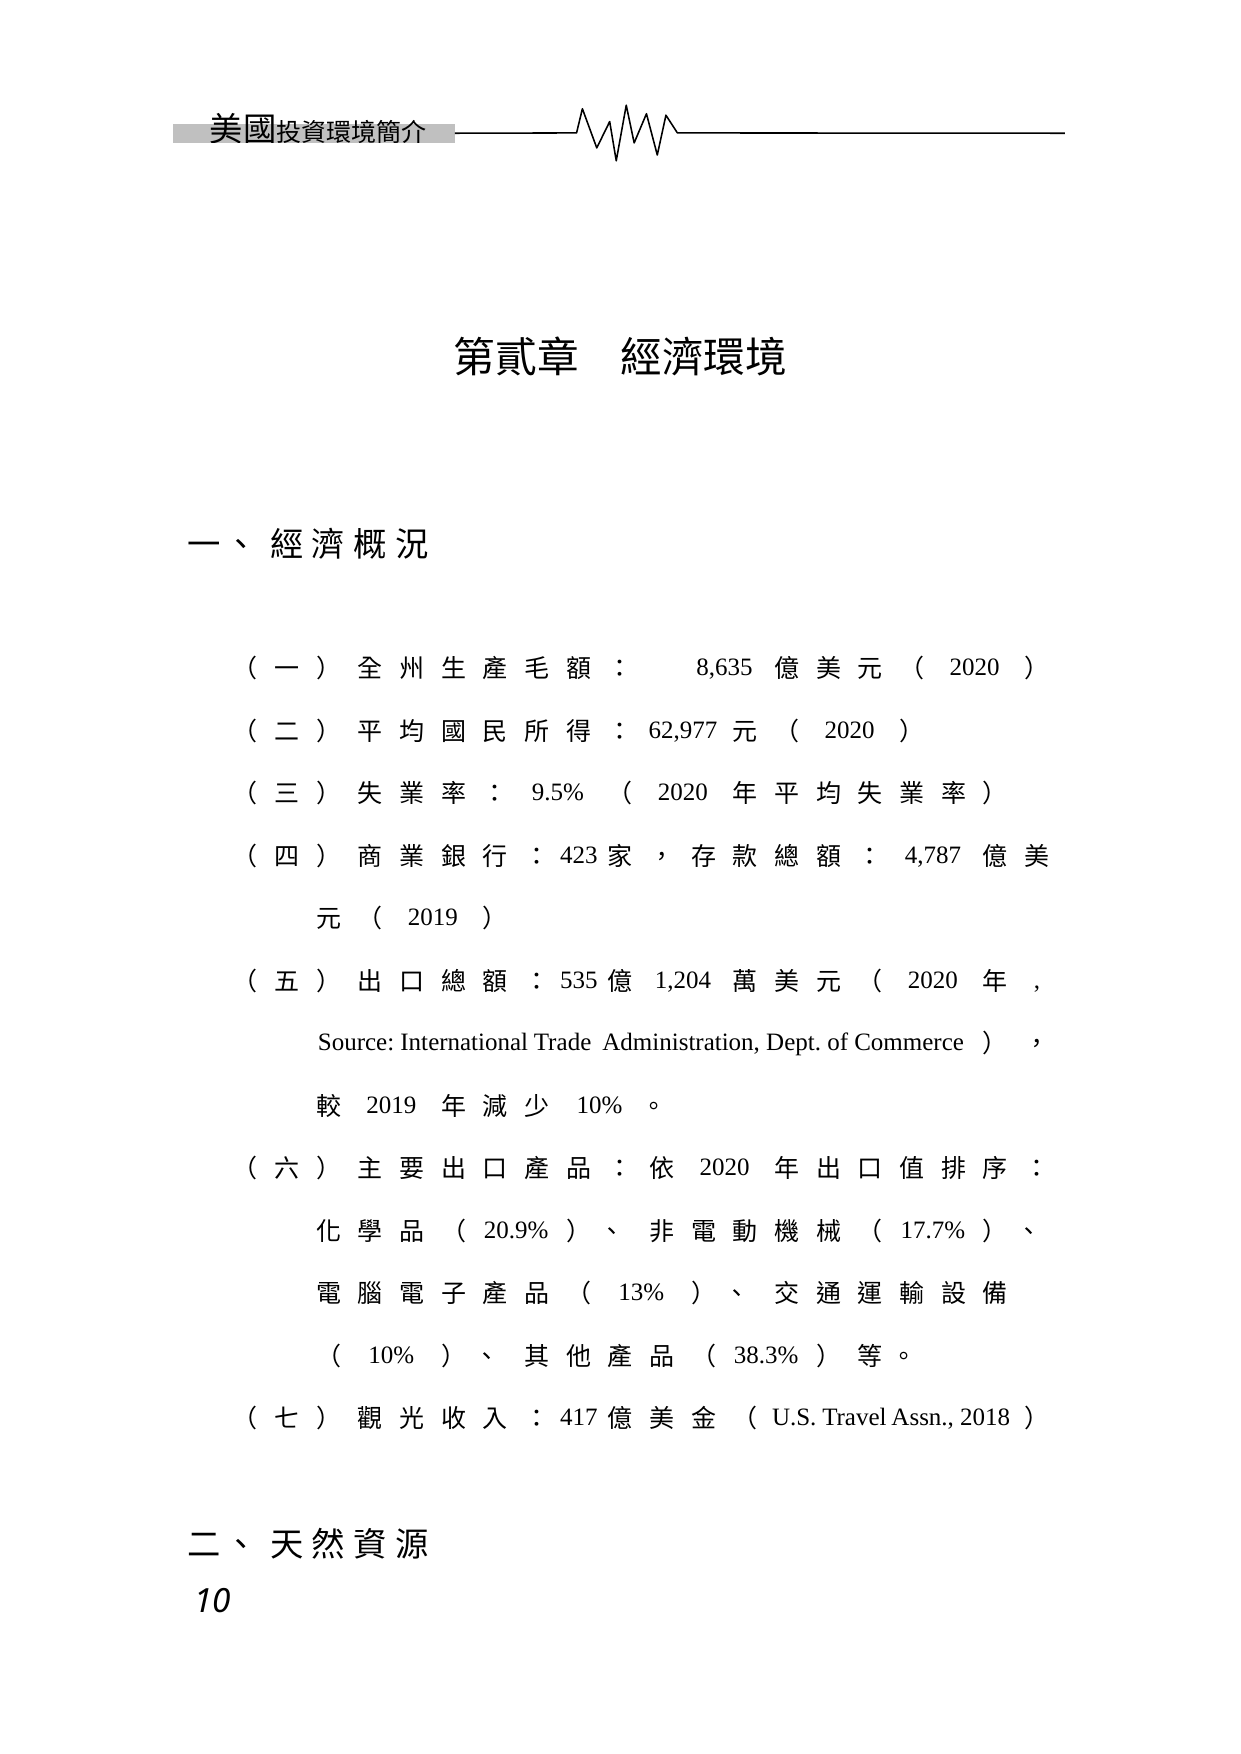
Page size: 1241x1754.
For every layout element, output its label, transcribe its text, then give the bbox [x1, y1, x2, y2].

text 第貳章 經濟環境 [183, 313, 1058, 375]
text （四）商業銀行：423家，存款總額：4,787億美元（2019） [207, 813, 1058, 938]
text （六）主要出口產品：依2020年出口值排序：化學品（20.9%）、非電動機械（17.7%）、電腦電子產品（13%）、交通運輸設備（10%）、其他產品（38.3%）等。 [207, 1125, 1058, 1375]
text 二、天然資源 [183, 1500, 1058, 1563]
text （五）出口總額：535億1,204萬美元（2020年, Source: International Trade Administration, Dept. of Commerce），較2019年減少10%。 [207, 938, 1058, 1125]
text （一）全州生產毛額： 8,635億美元（2020） [207, 625, 1058, 688]
text （二）平均國民所得：62,977元（2020） [207, 688, 1058, 750]
text （七）觀光收入：417億美金（U.S. Travel Assn., 2018） [207, 1375, 1058, 1438]
text （三）失業率：9.5%（2020年平均失業率） [207, 750, 1058, 813]
text 一、經濟概況 [183, 500, 1058, 563]
